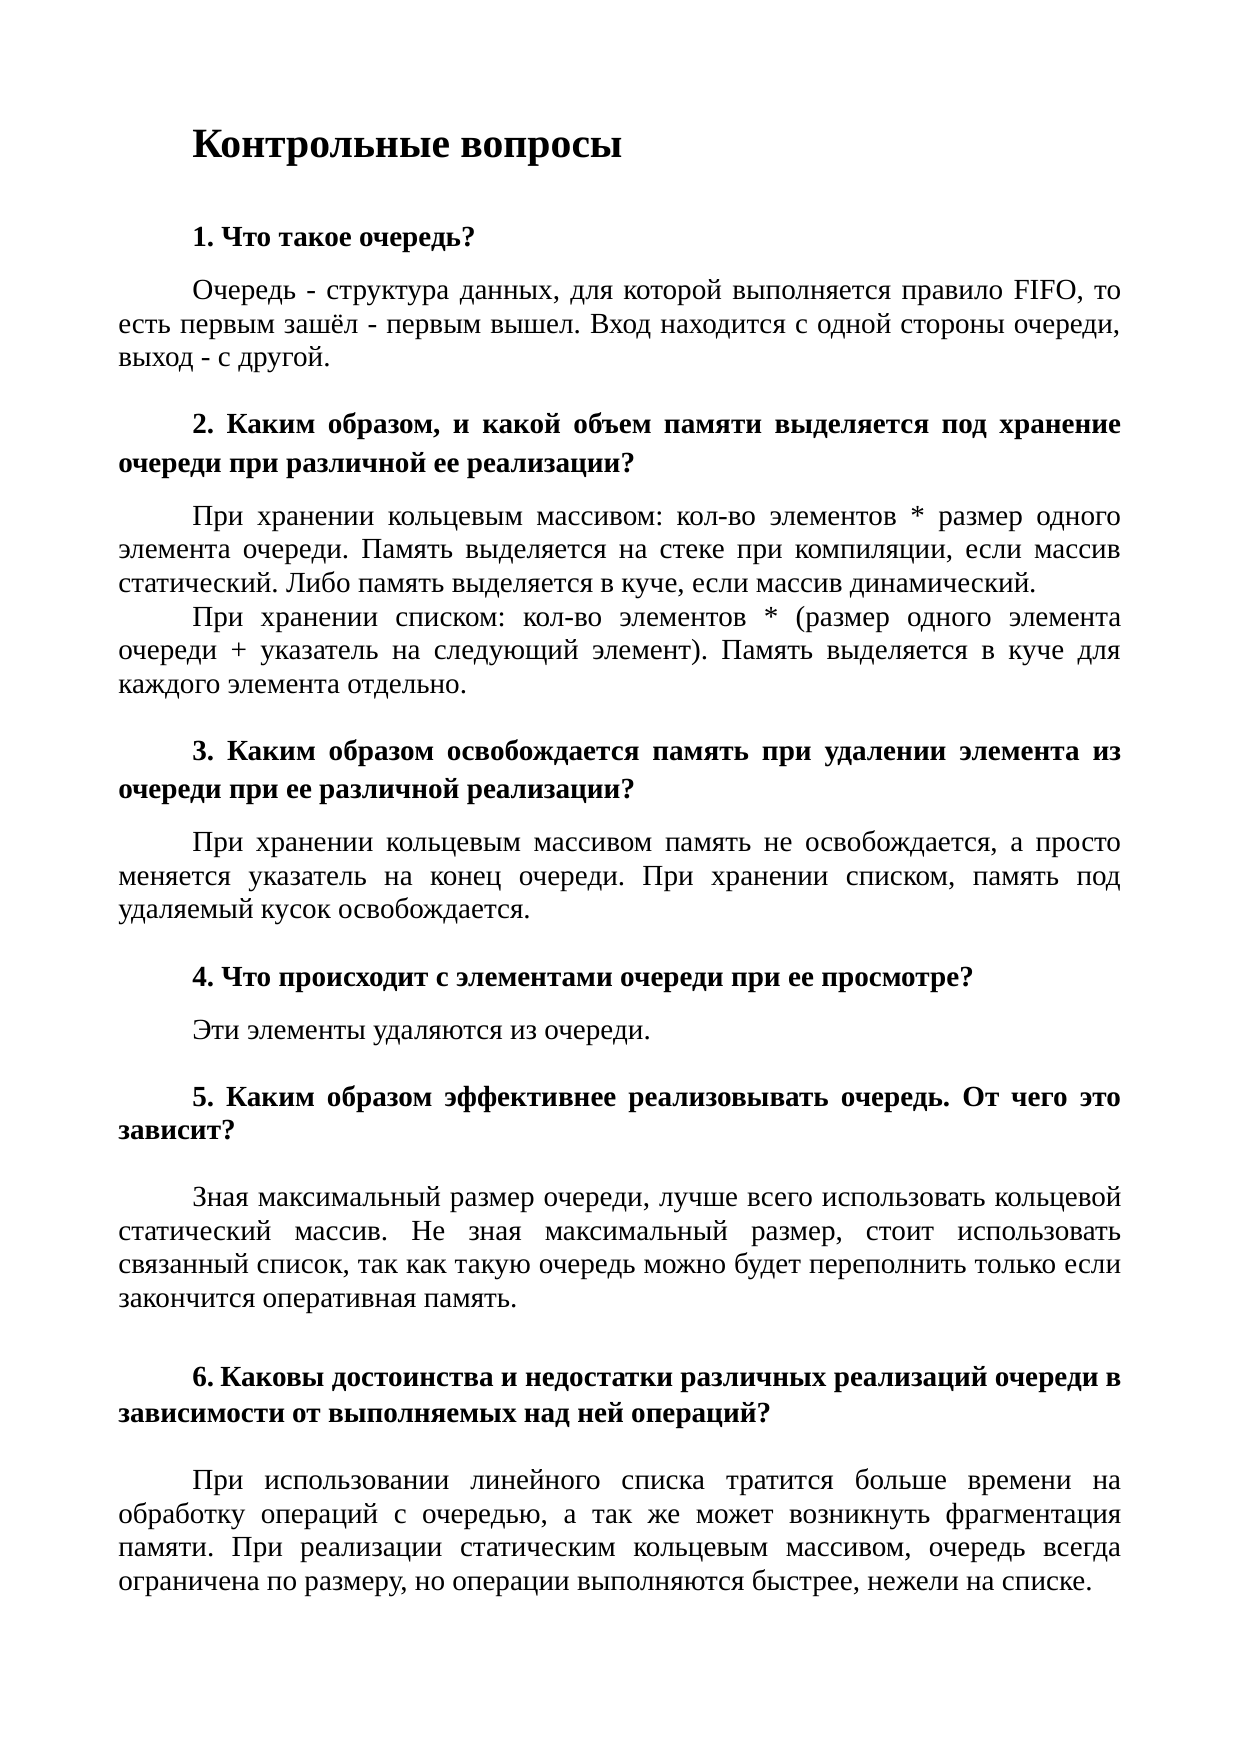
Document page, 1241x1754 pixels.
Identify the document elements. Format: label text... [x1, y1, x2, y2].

text При хранении кольцевым массивом память не освобождается, а просто меняется указатель на конец очереди. При хранении списком, память под удаляемый кусок освобождается. [118, 824, 1122, 925]
text Очередь - структура данных, для которой выполняется правило FIFO, то есть первым зашёл - первым вышел. Вход находится с одной стороны очереди, выход - с другой. [118, 272, 1122, 373]
text При хранении кольцевым массивом: кол-во элементов * размер одного элемента очереди. Память выделяется на стеке при компиляции, если массив статический. Либо память выделяется в куче, если массив динамический. [118, 498, 1122, 599]
text 5. Каким образом эффективнее реализовывать очередь. От чего это зависит? Зная максимальный размер очереди, лучше всего использовать кольцевой статический массив. Не зная максимальный размер, стоит использовать связанный список, так как такую очередь можно будет переполнить только если закончится оперативная память. [118, 1079, 1122, 1314]
text 4. Что происходит с элементами очереди при ее просмотре? [118, 959, 1122, 992]
title 6. Каковы достоинства и недостатки различных реализаций очереди в зависимости от выполняемых над ней операций? [118, 1347, 1122, 1429]
text 1. Что такое очередь? [118, 219, 1122, 253]
text Контрольные вопросы [118, 118, 1122, 166]
text Эти элементы удаляются из очереди. [118, 1012, 1122, 1045]
text При хранении списком: кол-во элементов * (размер одного элемента очереди + указатель на следующий элемент). Память выделяется в куче для каждого элемента отдельно. [118, 599, 1122, 699]
text 2. Каким образом, и какой объем памяти выделяется под хранение очереди при различной ее реализации? [118, 406, 1122, 478]
text 3. Каким образом освобождается память при удалении элемента из очереди при ее различной реализации? [118, 733, 1122, 805]
text При использовании линейного списка тратится больше времени на обработку операций с очередью, а так же может возникнуть фрагментация памяти. При реализации статическим кольцевым массивом, очередь всегда ограничена по размеру, но операции выполняются быстрее, нежели на списке. [118, 1462, 1122, 1596]
